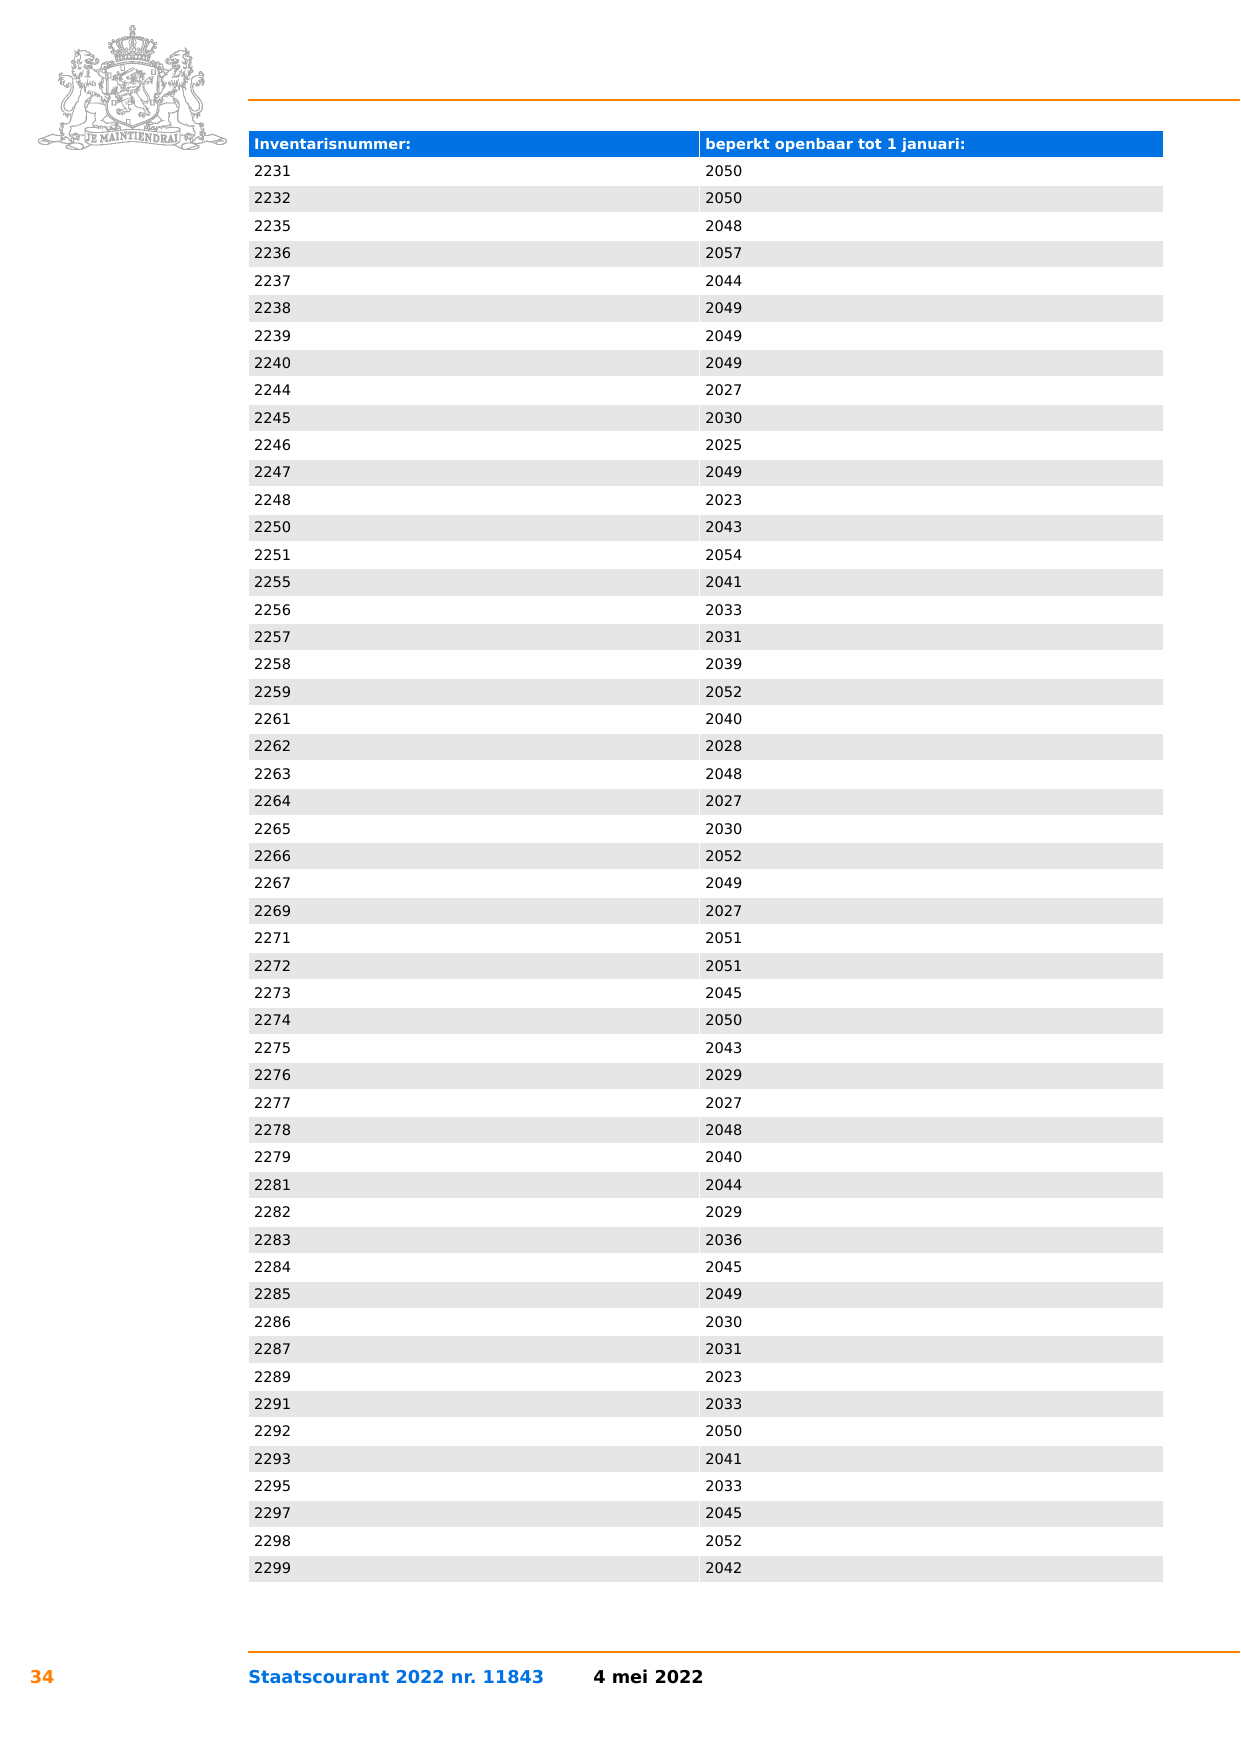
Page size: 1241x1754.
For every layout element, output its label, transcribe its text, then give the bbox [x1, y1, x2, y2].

table_cell 2033 [700, 597, 1163, 623]
table_cell 2049 [700, 871, 1163, 897]
table_cell 2247 [249, 460, 699, 486]
table_cell 2267 [249, 871, 699, 897]
table_cell 2281 [249, 1172, 699, 1198]
table_cell 2263 [249, 761, 699, 787]
table_cell 2050 [700, 1419, 1163, 1445]
table_cell 2240 [249, 350, 699, 376]
table_cell 2297 [249, 1501, 699, 1527]
table_cell 2285 [249, 1282, 699, 1308]
table_cell 2272 [249, 953, 699, 979]
table_cell 2235 [249, 213, 699, 239]
table_cell 2237 [249, 268, 699, 294]
table_cell 2054 [700, 542, 1163, 568]
table_cell 2049 [700, 323, 1163, 349]
table_cell 2043 [700, 515, 1163, 541]
table_cell 2041 [700, 569, 1163, 596]
table_cell 2027 [700, 1090, 1163, 1116]
table_cell 2045 [700, 1254, 1163, 1281]
table_cell 2052 [700, 679, 1163, 705]
table_cell 2291 [249, 1391, 699, 1417]
table_cell 2042 [700, 1556, 1163, 1582]
table_cell 2245 [249, 405, 699, 431]
table_cell 2244 [249, 378, 699, 404]
table_cell 2045 [700, 1501, 1163, 1527]
table_cell 2271 [249, 925, 699, 952]
table_cell 2258 [249, 651, 699, 678]
table_cell 2299 [249, 1556, 699, 1582]
table_cell 2057 [700, 241, 1163, 267]
table_header Inventarisnummer: [249, 131, 699, 157]
table_cell 2027 [700, 789, 1163, 815]
table_cell 2033 [700, 1473, 1163, 1500]
table_cell 2039 [700, 651, 1163, 678]
table_cell 2261 [249, 706, 699, 733]
table_cell 2269 [249, 898, 699, 924]
table_cell 2049 [700, 295, 1163, 322]
table_cell 2284 [249, 1254, 699, 1281]
table_cell 2292 [249, 1419, 699, 1445]
table_cell 2259 [249, 679, 699, 705]
table_cell 2050 [700, 186, 1163, 212]
table_header beperkt openbaar tot 1 januari: [700, 131, 1163, 157]
table_cell 2289 [249, 1364, 699, 1390]
table_cell 2250 [249, 515, 699, 541]
table_cell 2255 [249, 569, 699, 596]
table_cell 2264 [249, 789, 699, 815]
table_cell 2027 [700, 898, 1163, 924]
table_cell 2239 [249, 323, 699, 349]
table_cell 2051 [700, 953, 1163, 979]
table_cell 2273 [249, 980, 699, 1007]
table_cell 2265 [249, 816, 699, 842]
table_cell 2276 [249, 1063, 699, 1089]
table_cell 2278 [249, 1117, 699, 1143]
table_cell 2295 [249, 1473, 699, 1500]
table_cell 2048 [700, 1117, 1163, 1143]
table_cell 2286 [249, 1309, 699, 1335]
table_cell 2283 [249, 1227, 699, 1253]
table_cell 2030 [700, 405, 1163, 431]
table_cell 2298 [249, 1528, 699, 1554]
table_cell 2052 [700, 843, 1163, 869]
table_cell 2274 [249, 1008, 699, 1034]
table_cell 2049 [700, 1282, 1163, 1308]
table_cell 2029 [700, 1199, 1163, 1226]
table_cell 2030 [700, 1309, 1163, 1335]
table_cell 2052 [700, 1528, 1163, 1554]
table_cell 2033 [700, 1391, 1163, 1417]
table_cell 2036 [700, 1227, 1163, 1253]
table_cell 2031 [700, 624, 1163, 650]
table_cell 2282 [249, 1199, 699, 1226]
table_cell 2030 [700, 816, 1163, 842]
table_cell 2048 [700, 213, 1163, 239]
table_cell 2248 [249, 487, 699, 513]
table_cell 2027 [700, 378, 1163, 404]
table_cell 2028 [700, 734, 1163, 760]
table_cell 2023 [700, 487, 1163, 513]
table_cell 2232 [249, 186, 699, 212]
table_cell 2231 [249, 158, 699, 185]
table_cell 2275 [249, 1035, 699, 1061]
table_cell 2050 [700, 158, 1163, 185]
table_cell 2287 [249, 1336, 699, 1363]
table_cell 2246 [249, 432, 699, 459]
table_cell 2051 [700, 925, 1163, 952]
table_cell 2044 [700, 268, 1163, 294]
table_cell 2256 [249, 597, 699, 623]
table_cell 2262 [249, 734, 699, 760]
table_cell 2040 [700, 1145, 1163, 1171]
table_cell 2045 [700, 980, 1163, 1007]
table_cell 2025 [700, 432, 1163, 459]
table_cell 2041 [700, 1446, 1163, 1472]
table_cell 2293 [249, 1446, 699, 1472]
table_cell 2049 [700, 350, 1163, 376]
table_cell 2251 [249, 542, 699, 568]
table_cell 2043 [700, 1035, 1163, 1061]
table_cell 2031 [700, 1336, 1163, 1363]
table_cell 2236 [249, 241, 699, 267]
table_cell 2040 [700, 706, 1163, 733]
picture [38, 25, 227, 150]
table_cell 2049 [700, 460, 1163, 486]
table_cell 2279 [249, 1145, 699, 1171]
table_cell 2238 [249, 295, 699, 322]
table_cell 2029 [700, 1063, 1163, 1089]
table_cell 2048 [700, 761, 1163, 787]
table_cell 2257 [249, 624, 699, 650]
table_cell 2277 [249, 1090, 699, 1116]
table_cell 2050 [700, 1008, 1163, 1034]
table_cell 2023 [700, 1364, 1163, 1390]
table_cell 2044 [700, 1172, 1163, 1198]
table_cell 2266 [249, 843, 699, 869]
